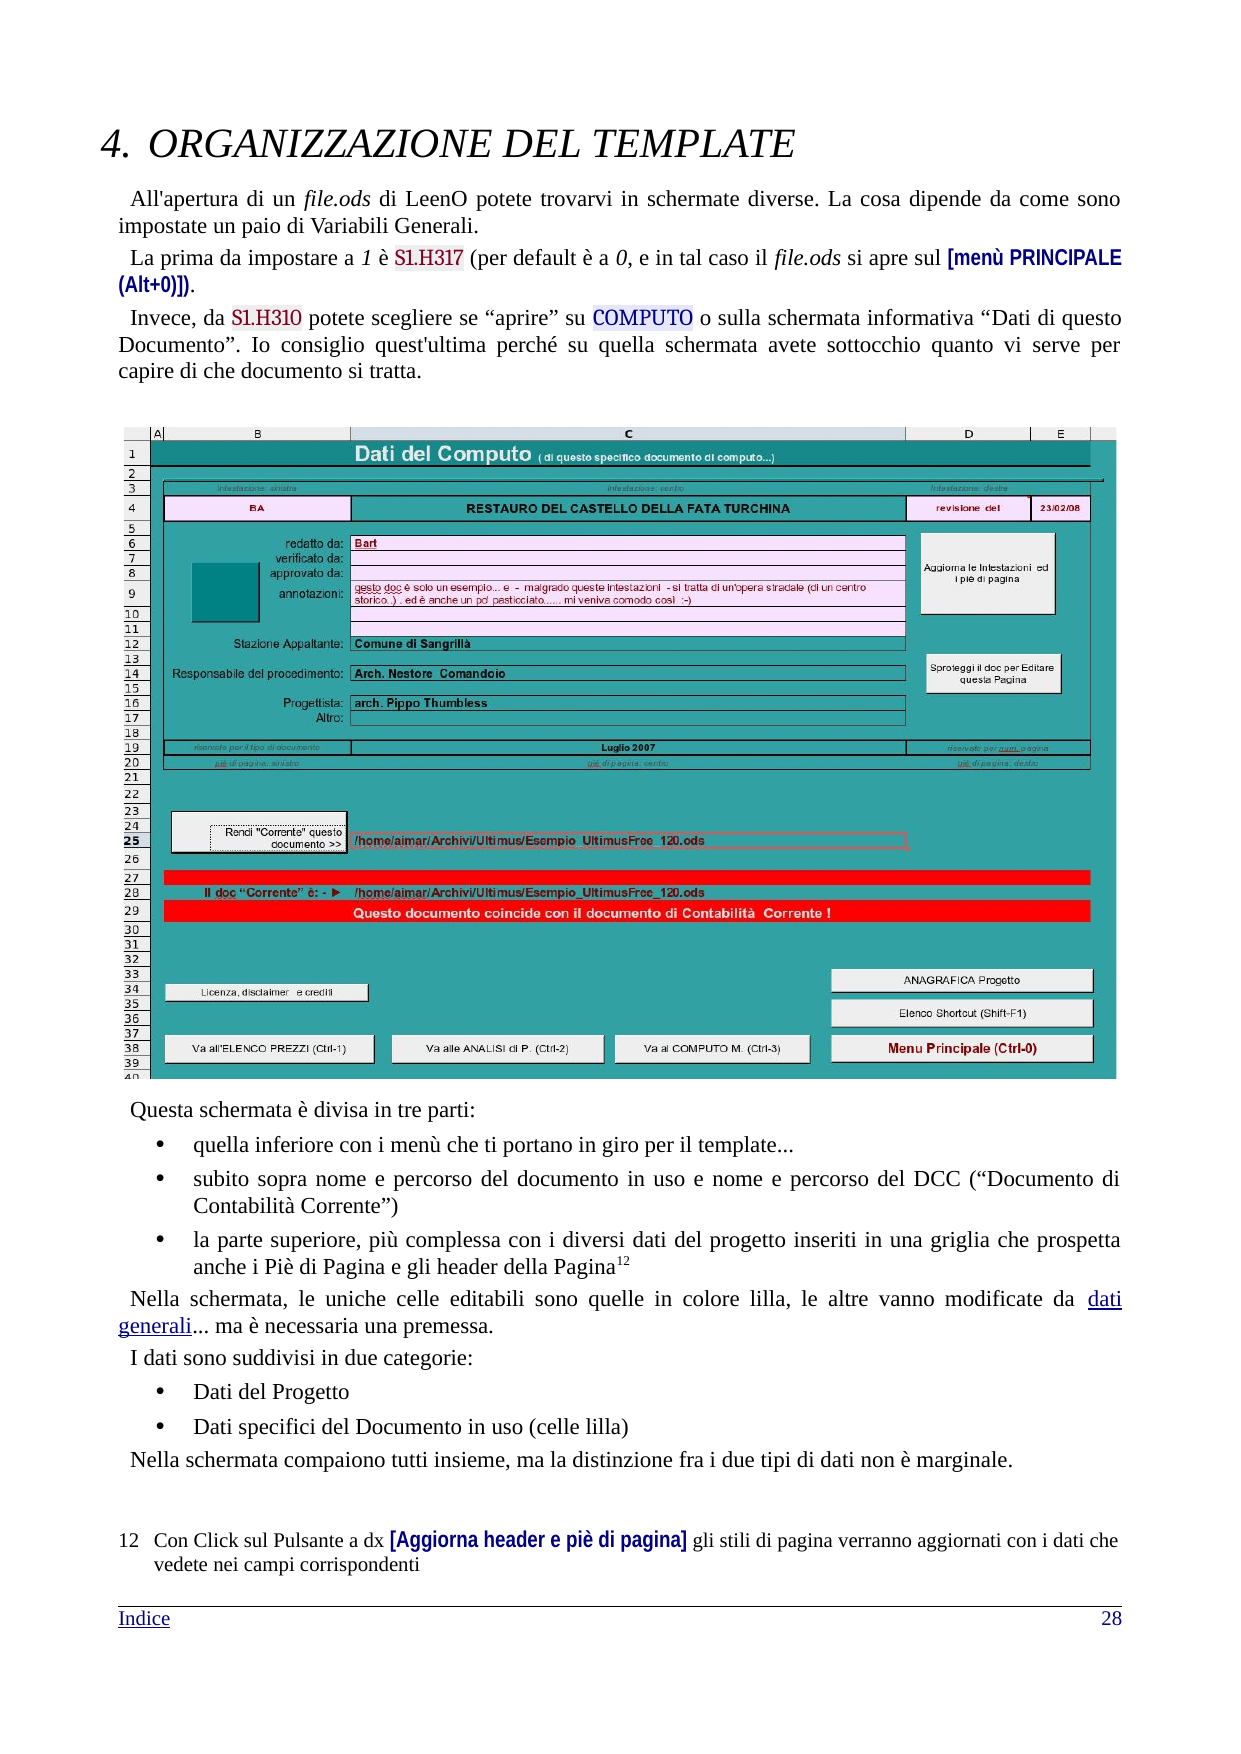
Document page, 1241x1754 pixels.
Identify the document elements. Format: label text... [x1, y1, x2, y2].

table_header [118, 422, 1122, 1096]
text Nella schermata, le uniche celle editabili sono quelle in colore lilla, le altre vanno modificate da dati generali... ma è necessaria una premessa. [118, 1285, 1122, 1338]
text All'apertura di un file.ods di LeenO potete trovarvi in schermate diverse. La cosa dipende da come sono impostate un paio di Variabili Generali. [118, 186, 1122, 238]
list la parte superiore, più complessa con i diversi dati del progetto inseriti in una griglia che prospetta anche i Piè di Pagina e gli header della Pagina [156, 1224, 1122, 1279]
text Nella schermata compaiono tutti insieme, ma la distinzione fra i due tipi di dati non è marginale. [118, 1446, 1122, 1472]
list subito sopra nome e percorso del documento in uso e nome e percorso del DCC (“Documento di Contabilità Corrente”) [156, 1163, 1122, 1218]
list quella inferiore con i menù che ti portano in giro per il template... [156, 1129, 1122, 1157]
text Questa schermata è divisa in tre parti: [118, 1096, 1122, 1123]
picture [123, 427, 1117, 1079]
list Dati del Progetto [156, 1376, 1122, 1405]
text I dati sono suddivisi in due categorie: [118, 1344, 1122, 1370]
text La prima da impostare a 1 è S1.H317 (per default è a 0, e in tal caso il file.ods si apre sul [menù PRINCIPALE (Alt+0)]). [118, 244, 1122, 298]
text Invece, da S1.H310 potete scegliere se “aprire” su COMPUTO o sulla schermata informativa “Dati di questo Documento”. Io consiglio quest'ultima perché su quella schermata avete sottocchio quanto vi serve per capire di che documento si tratta. [118, 304, 1122, 383]
subtitle ORGANIZZAZIONE DEL TEMPLATE [100, 118, 1122, 166]
list Dati specifici del Documento in uso (celle lilla) [156, 1411, 1122, 1440]
list Con Click sul Pulsante a dx [Aggiorna header e piè di pagina] gli stili di pagina verranno aggiornati con i dati che vedete nei campi corrispondenti [118, 1526, 1122, 1576]
